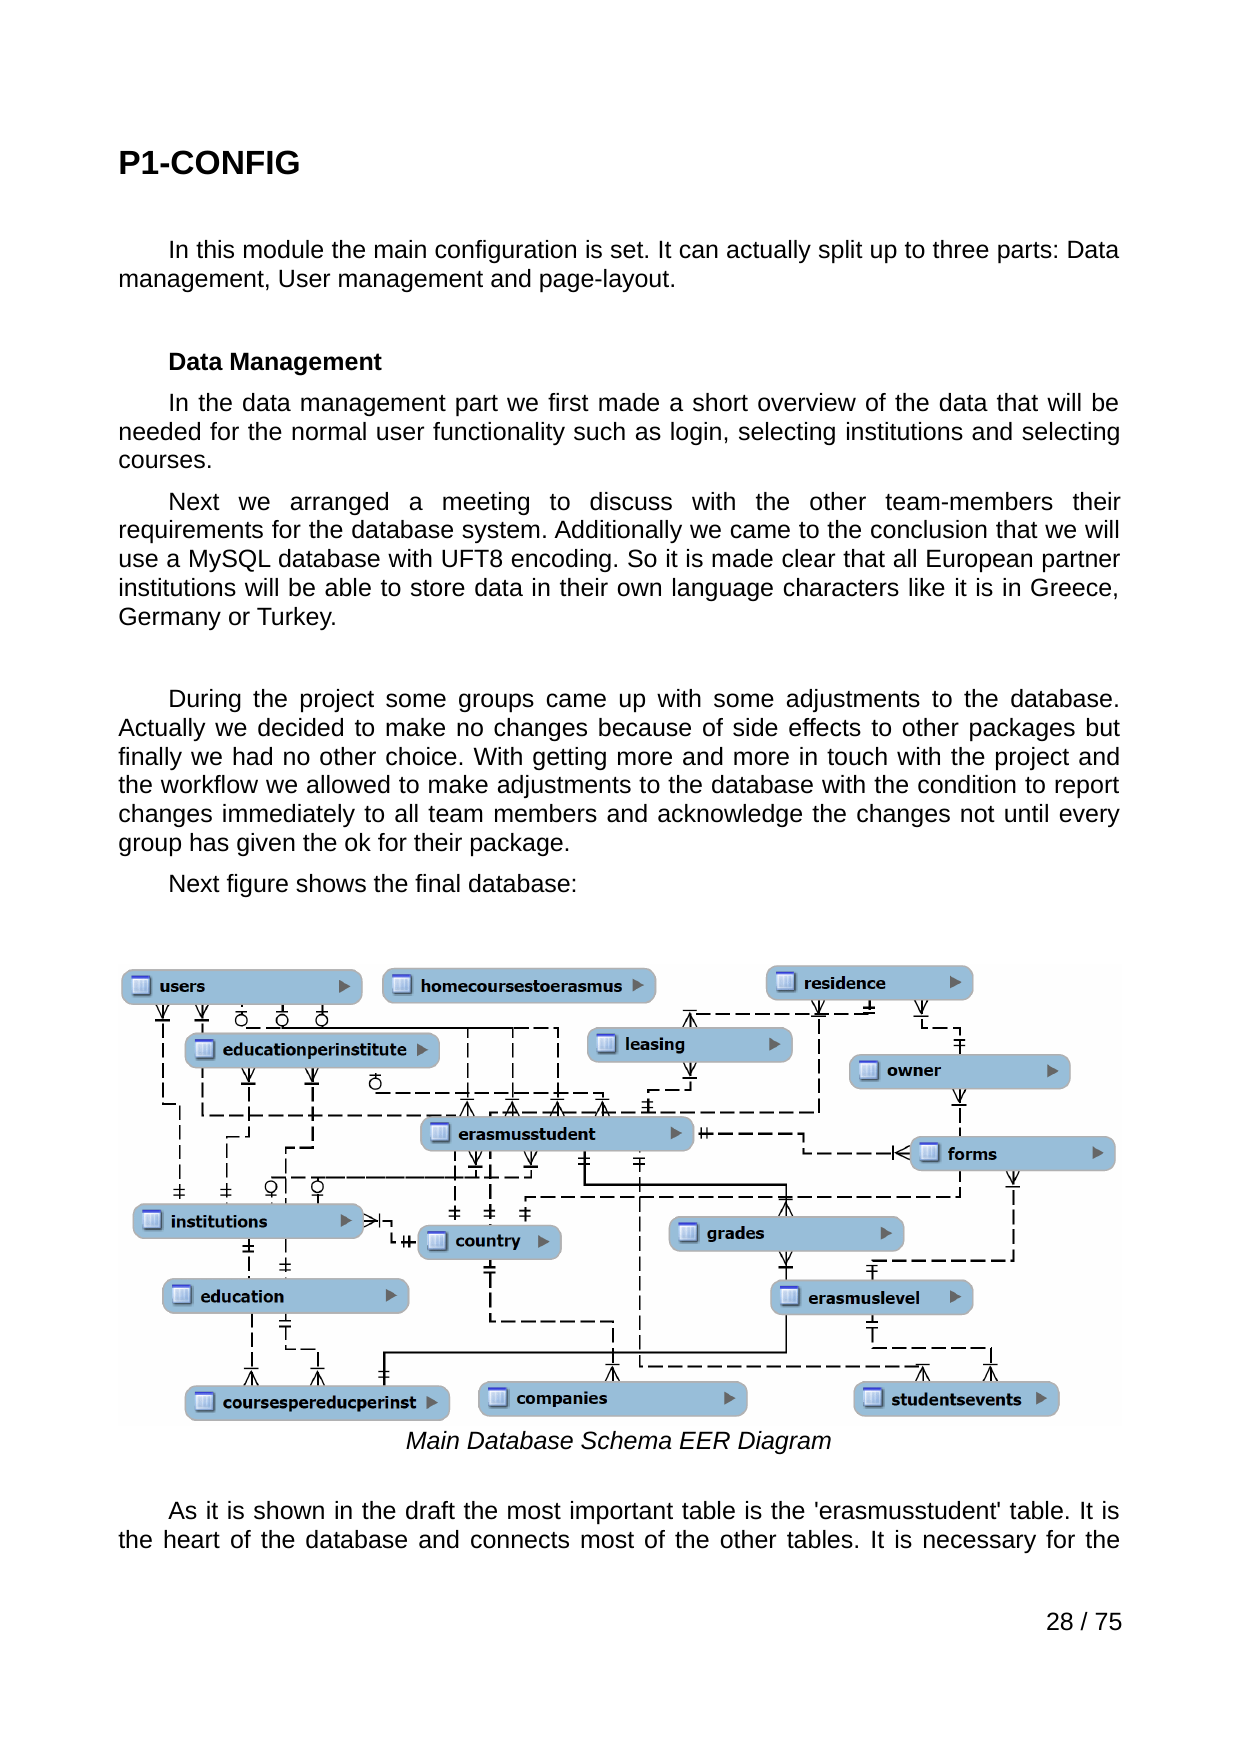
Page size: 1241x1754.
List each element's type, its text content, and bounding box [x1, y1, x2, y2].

text In the data management part we first made a short overview of the data that will be needed for the normal user functionality such as login, selecting institutions and selecting courses. [118, 388, 1122, 474]
text Main Database Schema EER Diagram [118, 1426, 1122, 1455]
subtitle P1-CONFIG [118, 143, 1122, 182]
text Data Management [118, 347, 1122, 376]
text As it is shown in the draft the most important table is the 'erasmusstudent' table. It is the heart of the database and connects most of the other tables. It is necessary for the [118, 1496, 1122, 1553]
picture [118, 964, 1123, 1426]
text During the project some groups came up with some adjustments to the database. Actually we decided to make no changes because of side effects to other packages but finally we had no other choice. With getting more and more in touch with the project and the workflow we allowed to make adjustments to the database with the condition to report changes immediately to all team members and acknowledge the changes not until every group has given the ok for their package. [118, 684, 1122, 857]
text Next we arranged a meeting to discuss with the other team-members their requirements for the database system. Additionally we came to the conclusion that we will use a MySQL database with UFT8 encoding. So it is made clear that all European partner institutions will be able to store data in their own language characters like it is in Greece, Germany or Turkey. [118, 487, 1122, 631]
text In this module the main configuration is set. It can actually split up to three parts: Data management, User management and page-layout. [118, 236, 1122, 293]
text Next figure shows the final database: [118, 869, 1122, 898]
